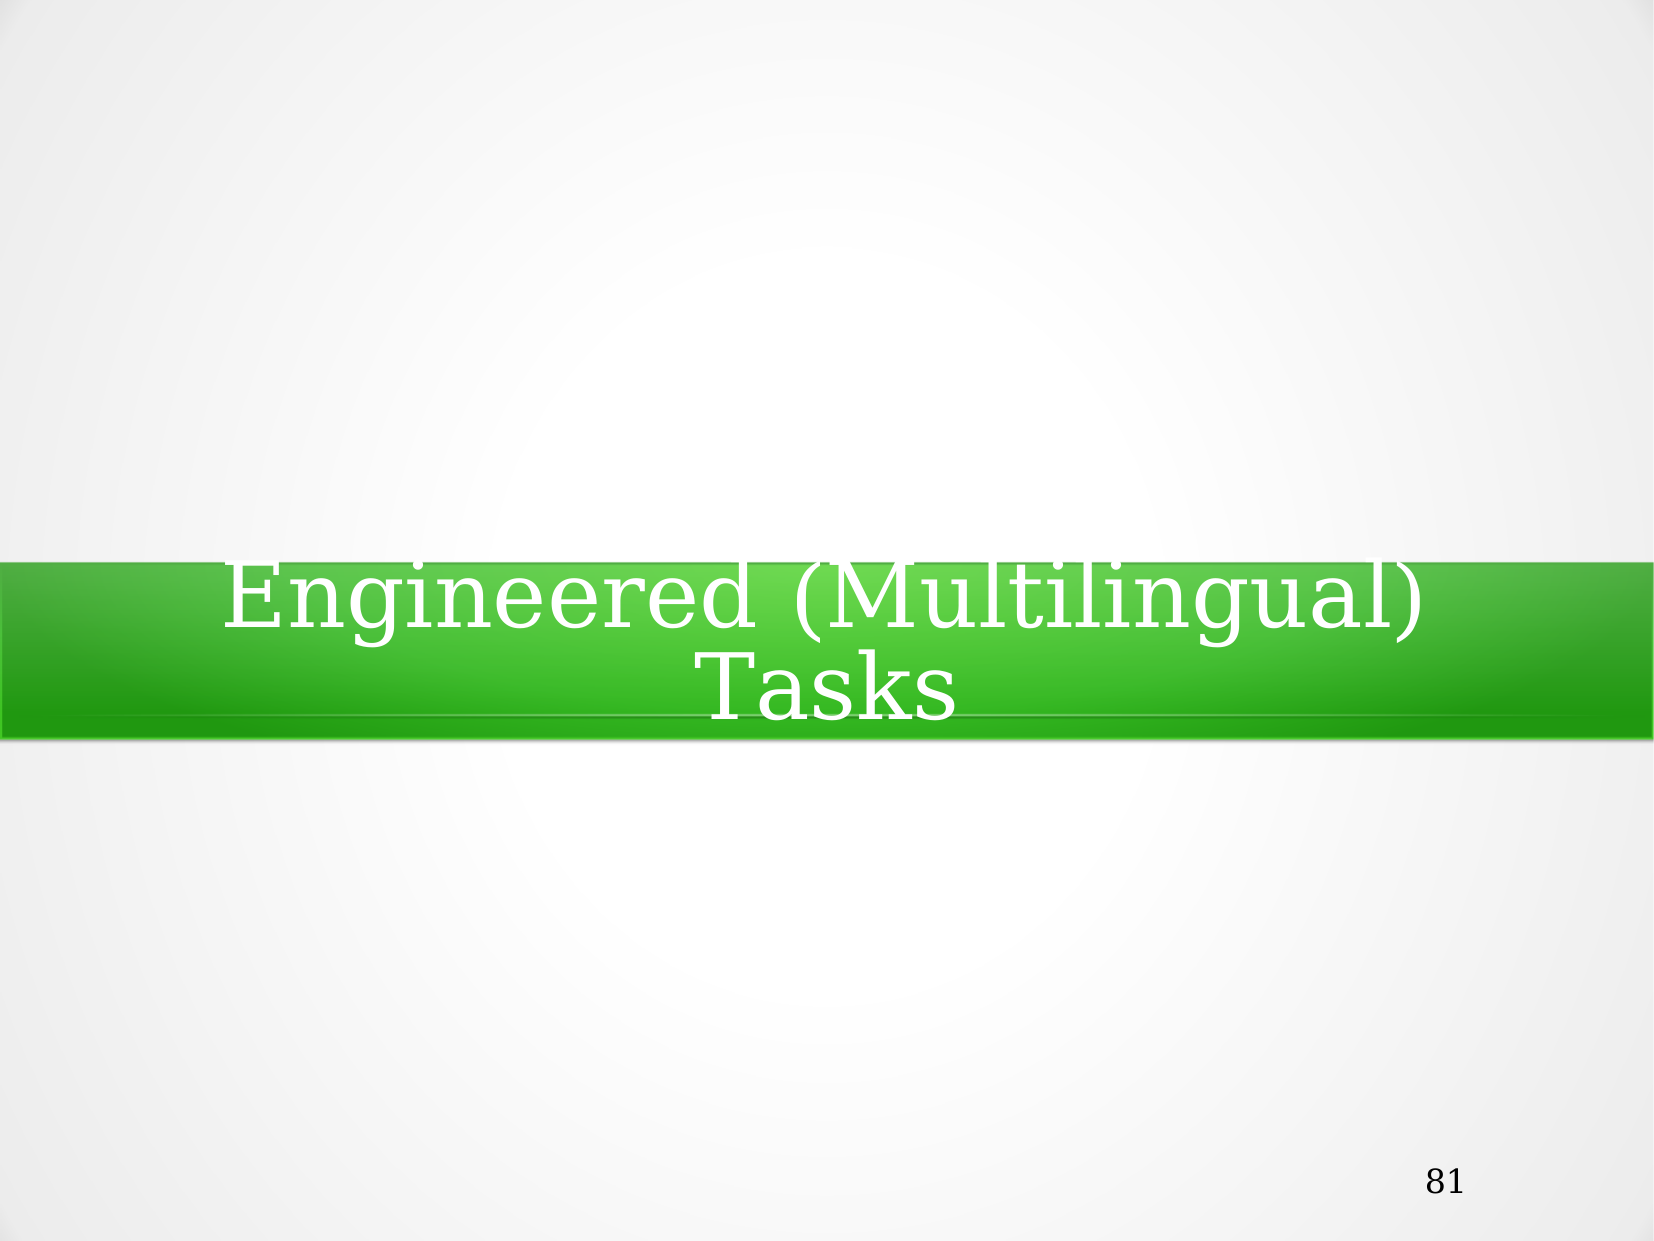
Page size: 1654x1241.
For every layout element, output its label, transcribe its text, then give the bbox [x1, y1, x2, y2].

picture [0, 0, 1654, 1241]
title Engineered (Multilingual) Tasks [82, 578, 1571, 715]
